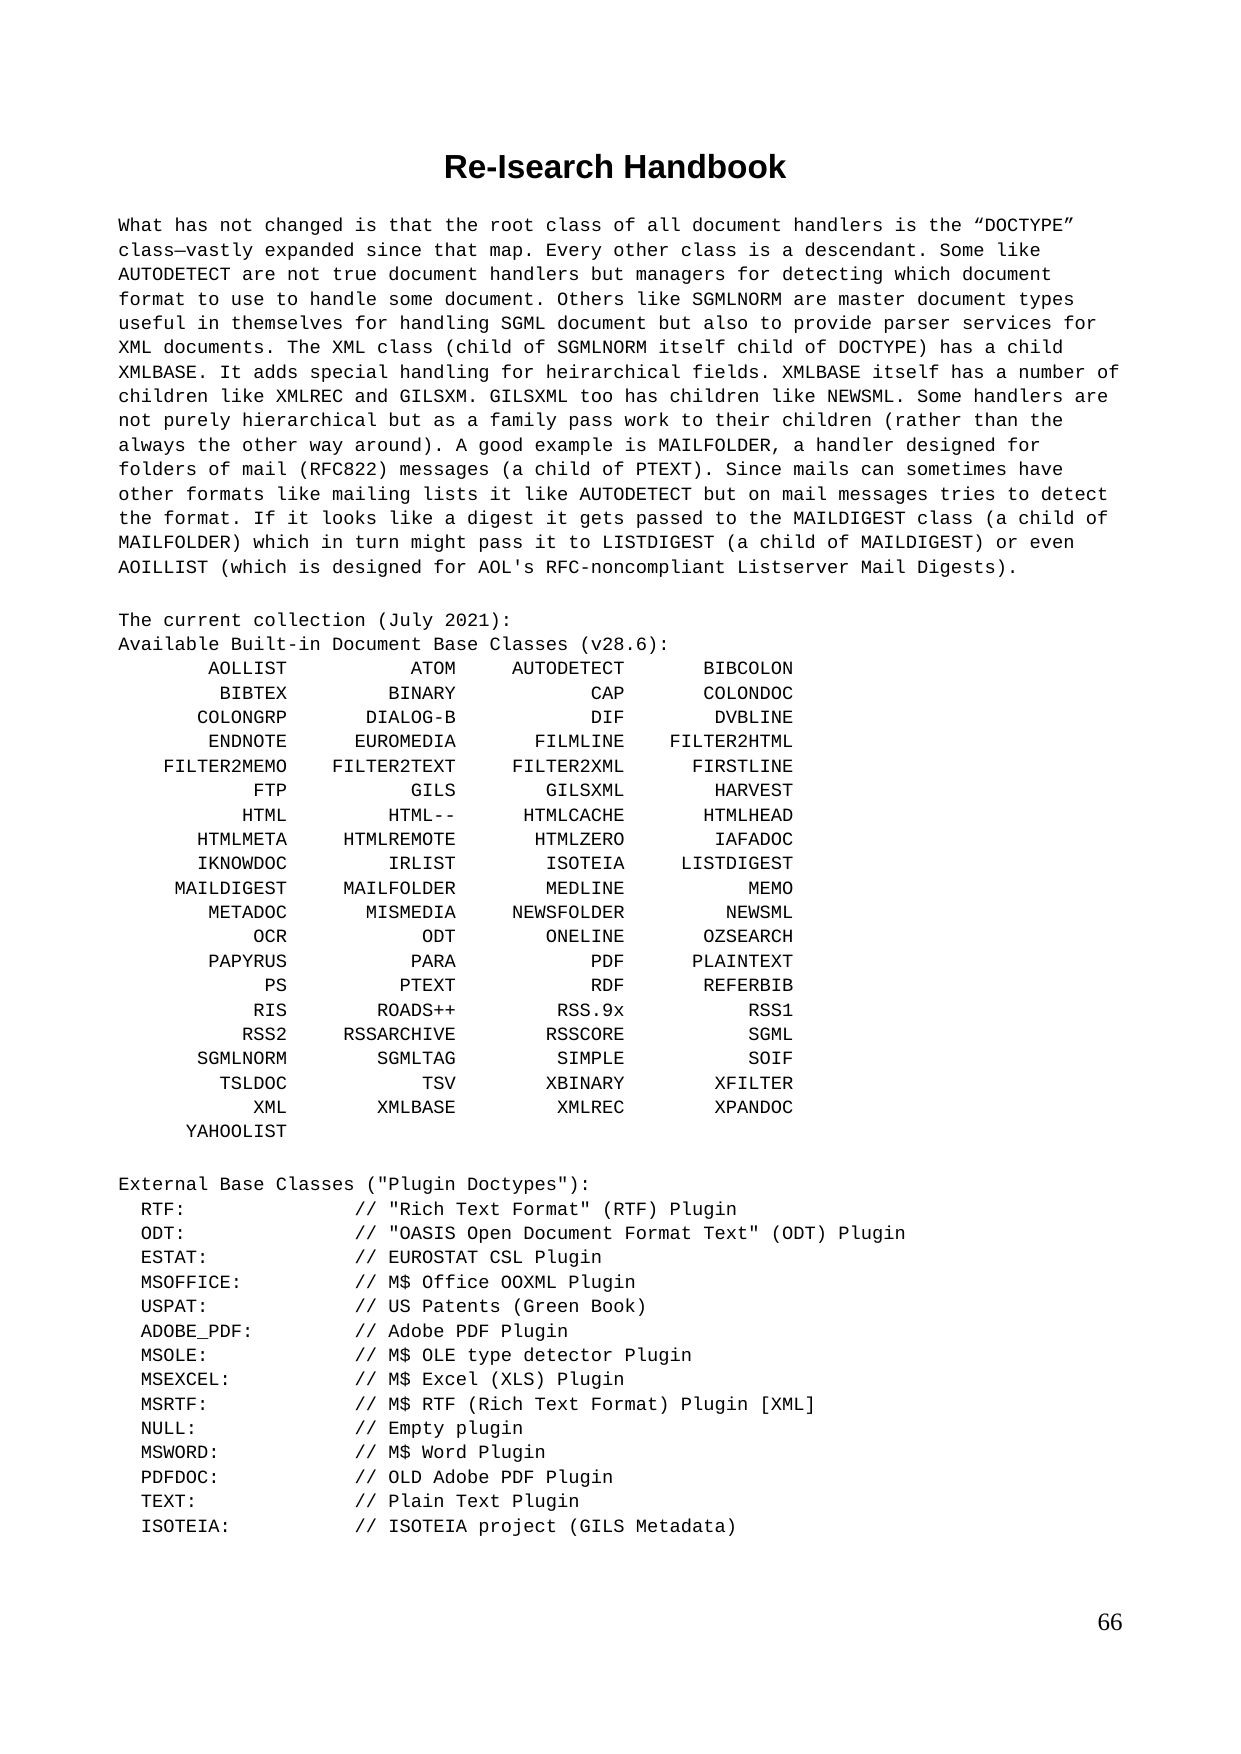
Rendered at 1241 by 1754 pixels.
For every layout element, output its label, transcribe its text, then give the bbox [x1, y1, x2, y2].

text PDFDOC: // OLD Adobe PDF Plugin [118, 1468, 1122, 1489]
text MSOLE: // M$ OLE type detector Plugin [118, 1346, 1122, 1367]
text TEXT: // Plain Text Plugin [118, 1492, 1122, 1513]
text PS PTEXT RDF REFERBIB [118, 976, 1122, 997]
text HTMLMETA HTMLREMOTE HTMLZERO IAFADOC [118, 830, 1122, 851]
text AOLLIST ATOM AUTODETECT BIBCOLON [118, 659, 1122, 680]
text MSRTF: // M$ RTF (Rich Text Format) Plugin [XML] [118, 1394, 1122, 1416]
text MSOFFICE: // M$ Office OOXML Plugin [118, 1273, 1122, 1294]
text MSEXCEL: // M$ Excel (XLS) Plugin [118, 1370, 1122, 1391]
text FTP GILS GILSXML HARVEST [118, 781, 1122, 802]
text ODT: // "OASIS Open Document Format Text" (ODT) Plugin [118, 1224, 1122, 1245]
text MSWORD: // M$ Word Plugin [118, 1443, 1122, 1464]
text RSS2 RSSARCHIVE RSSCORE SGML [118, 1025, 1122, 1046]
text OCR ODT ONELINE OZSEARCH [118, 927, 1122, 948]
text USPAT: // US Patents (Green Book) [118, 1297, 1122, 1318]
text XML XMLBASE XMLREC XPANDOC [118, 1098, 1122, 1119]
text BIBTEX BINARY CAP COLONDOC [118, 683, 1122, 705]
text IKNOWDOC IRLIST ISOTEIA LISTDIGEST [118, 854, 1122, 875]
text NULL: // Empty plugin [118, 1419, 1122, 1440]
text TSLDOC TSV XBINARY XFILTER [118, 1073, 1122, 1095]
text SGMLNORM SGMLTAG SIMPLE SOIF [118, 1049, 1122, 1070]
text METADOC MISMEDIA NEWSFOLDER NEWSML [118, 903, 1122, 924]
text ESTAT: // EUROSTAT CSL Plugin [118, 1248, 1122, 1269]
text HTML HTML-- HTMLCACHE HTMLHEAD [118, 805, 1122, 827]
text FILTER2MEMO FILTER2TEXT FILTER2XML FIRSTLINE [118, 757, 1122, 778]
text ADOBE_PDF: // Adobe PDF Plugin [118, 1321, 1122, 1343]
text MAILDIGEST MAILFOLDER MEDLINE MEMO [118, 878, 1122, 900]
text RIS ROADS++ RSS.9x RSS1 [118, 1000, 1122, 1022]
text ENDNOTE EUROMEDIA FILMLINE FILTER2HTML [118, 732, 1122, 753]
text What has not changed is that the root class of all document handlers is the “DOCTYPE” class—vastly expanded since that map. Every other class is a descendant. Some like AUTODETECT are not true document handlers but managers for detecting which document format to use to handle some document. Others like SGMLNORM are master document types useful in themselves for handling SGML document but also to provide parser services for XML documents. The XML class (child of SGMLNORM itself child of DOCTYPE) has a child XMLBASE. It adds special handling for heirarchical fields. XMLBASE itself has a number of children like XMLREC and GILSXM. GILSXML too has children like NEWSML. Some handlers are not purely hierarchical but as a family pass work to their children (rather than the always the other way around). A good example is MAILFOLDER, a handler designed for folders of mail (RFC822) messages (a child of PTEXT). Since mails can sometimes have other formats like mailing lists it like AUTODETECT but on mail messages tries to detect the format. If it looks like a digest it gets passed to the MAILDIGEST class (a child of MAILFOLDER) which in turn might pass it to LISTDIGEST (a child of MAILDIGEST) or even AOILLIST (which is designed for AOL's RFC-noncompliant Listserver Mail Digests). [118, 216, 1122, 579]
text The current collection (July 2021): [118, 610, 1122, 632]
text RTF: // "Rich Text Format" (RTF) Plugin [118, 1199, 1122, 1221]
text COLONGRP DIALOG-B DIF DVBLINE [118, 708, 1122, 729]
text Available Built-in Document Base Classes (v28.6): [118, 635, 1122, 656]
text External Base Classes ("Plugin Doctypes"): [118, 1175, 1122, 1196]
text PAPYRUS PARA PDF PLAINTEXT [118, 952, 1122, 973]
text ISOTEIA: // ISOTEIA project (GILS Metadata) [118, 1516, 1122, 1538]
text YAHOOLIST [118, 1122, 1122, 1143]
